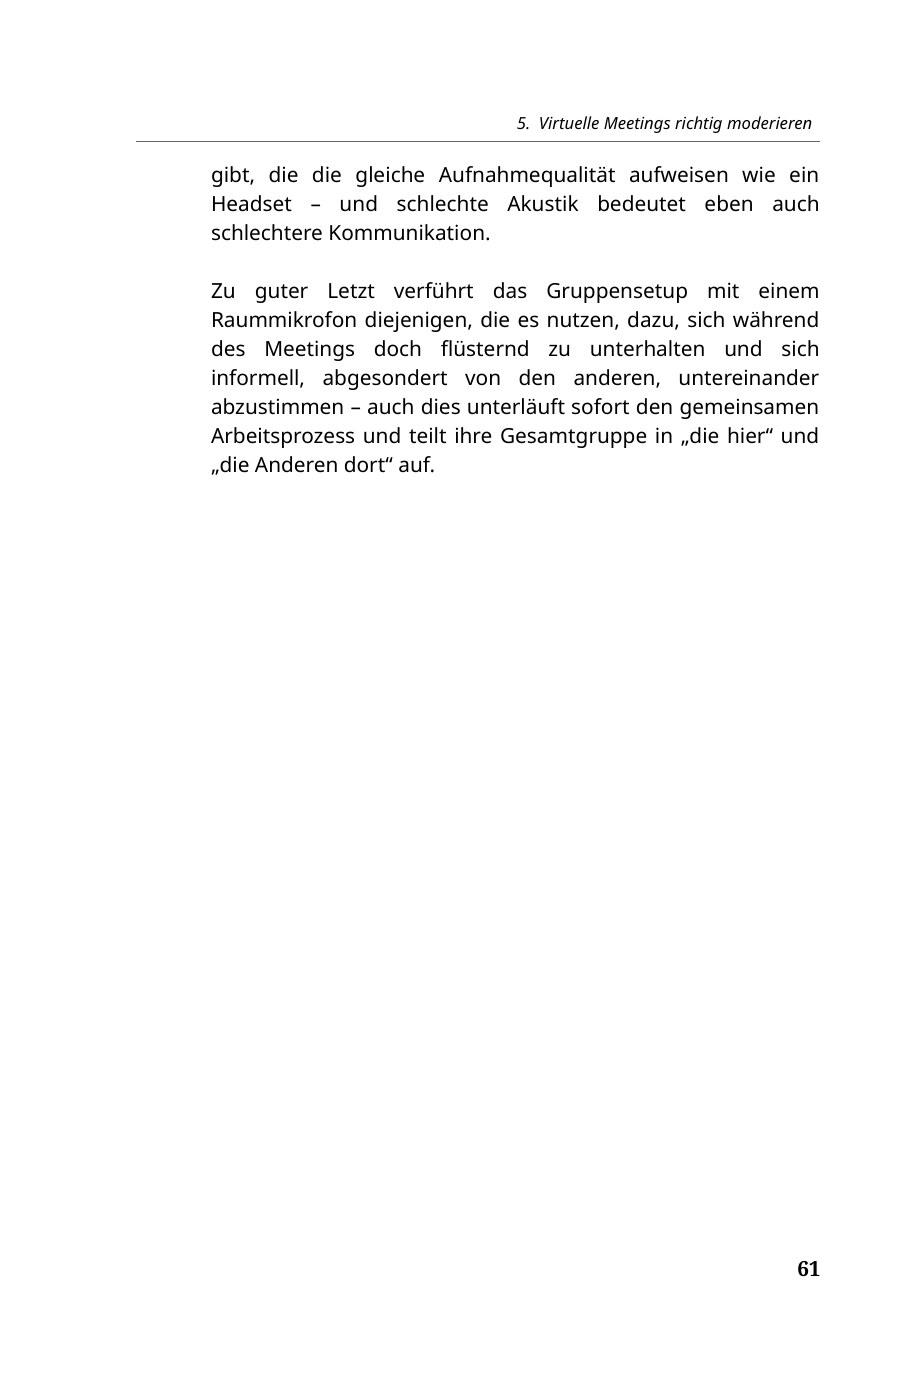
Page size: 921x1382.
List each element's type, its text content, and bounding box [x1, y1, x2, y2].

list gibt, die die gleiche Aufnahmequalität aufweisen wie ein Headset – und schlechte Akustik bedeutet eben auch schlechtere Kommunikation. [173, 159, 820, 246]
list Zu guter Letzt verführt das Gruppensetup mit einem Raummikrofon diejenigen, die es nutzen, dazu, sich während des Meetings doch flüsternd zu unterhalten und sich informell, abgesondert von den anderen, untereinander abzustimmen – auch dies unterläuft sofort den gemeinsamen Arbeitsprozess und teilt ihre Gesamtgruppe in „die hier“ und „die Anderen dort“ auf. [173, 254, 820, 478]
